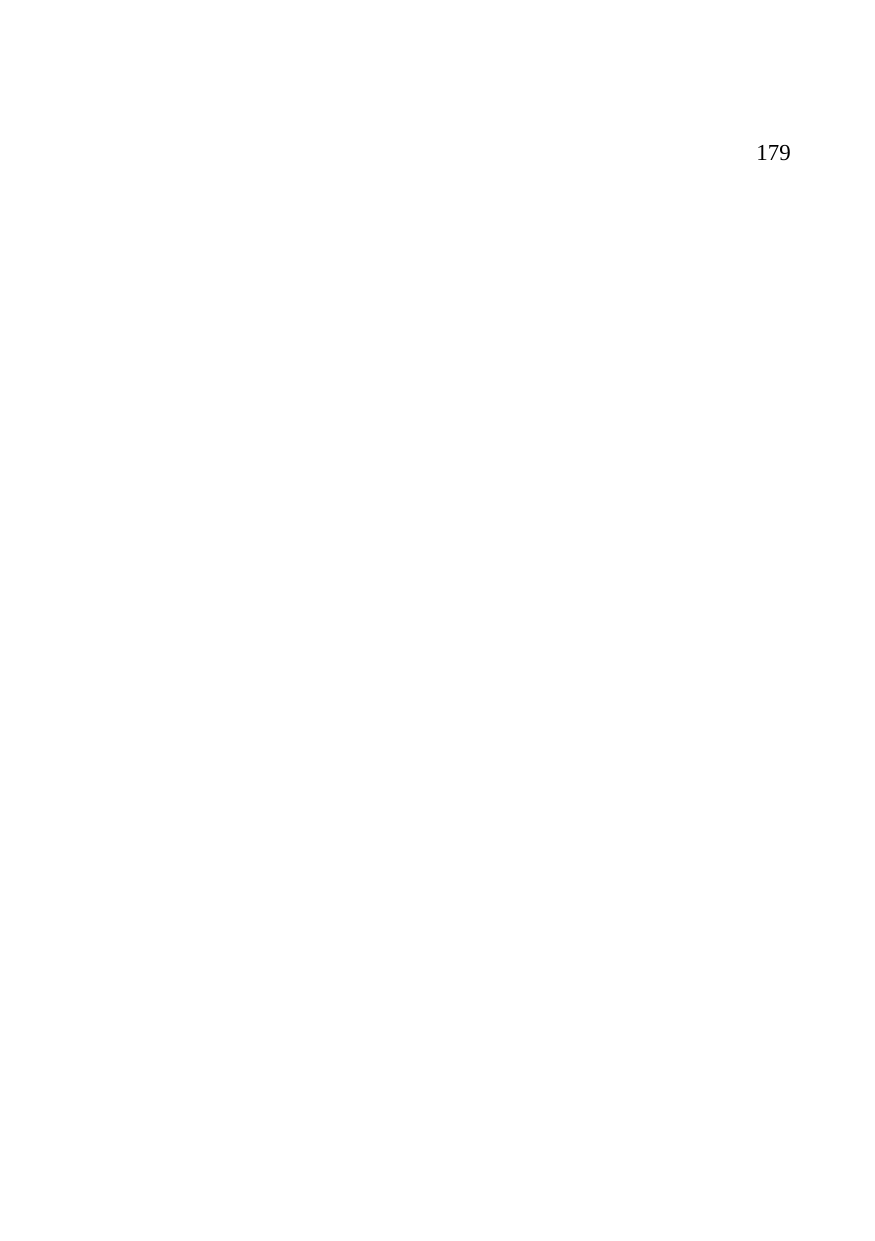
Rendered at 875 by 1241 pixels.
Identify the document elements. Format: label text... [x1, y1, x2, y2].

text 179 [123, 139, 791, 165]
